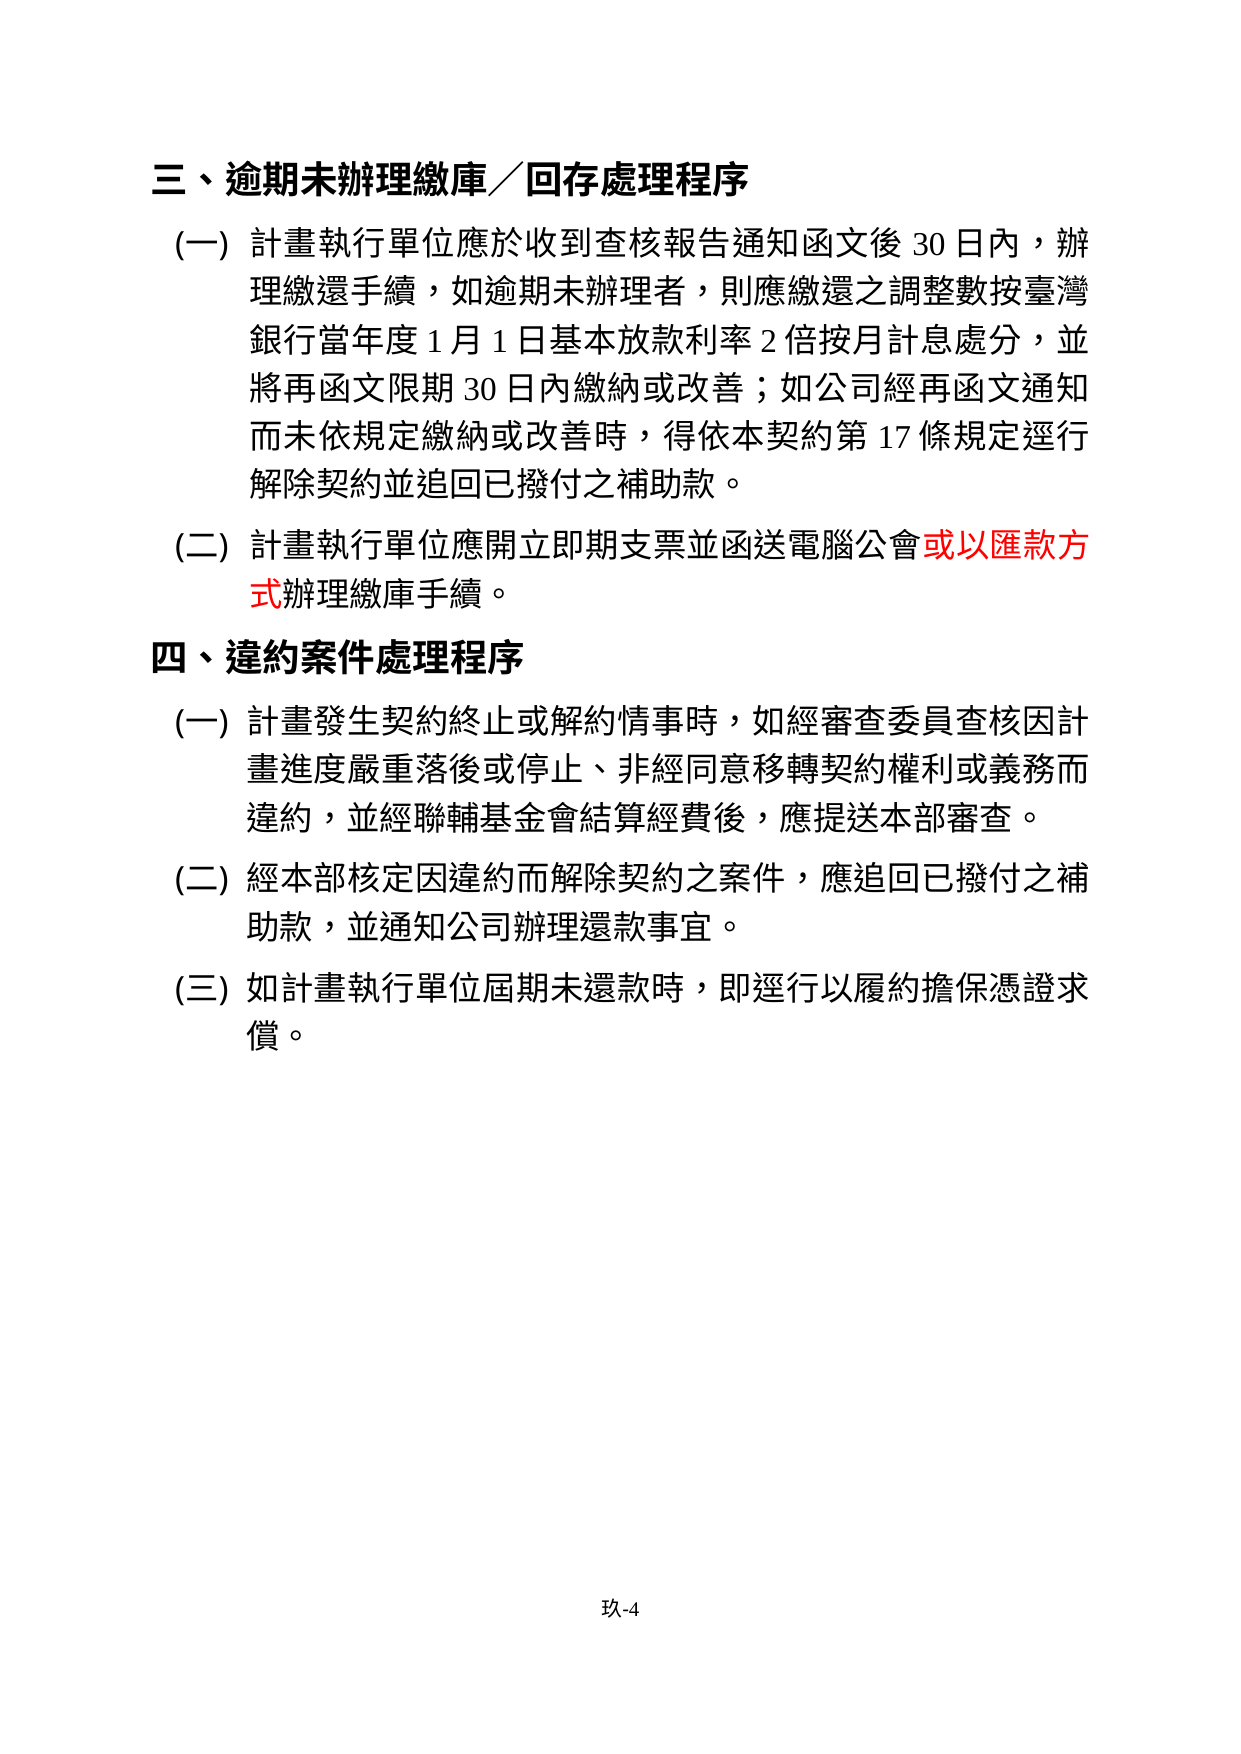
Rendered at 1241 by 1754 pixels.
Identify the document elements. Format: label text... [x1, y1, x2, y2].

list 經本部核定因違約而解除契約之案件，應追回已撥付之補助款，並通知公司辦理還款事宜。 [175, 852, 1090, 949]
subtitle 三、逾期未辦理繳庫／回存處理程序 [150, 150, 1090, 204]
list 計畫執行單位應於收到查核報告通知函文後30日內，辦理繳還手續，如逾期未辦理者，則應繳還之調整數按臺灣銀行當年度1月1日基本放款利率2倍按月計息處分，並將再函文限期30日內繳納或改善；如公司經再函文通知而未依規定繳納或改善時，得依本契約第17條規定逕行解除契約並追回已撥付之補助款。 [175, 217, 1090, 506]
subtitle 四、違約案件處理程序 [150, 628, 1090, 682]
list 計畫執行單位應開立即期支票並函送電腦公會或以匯款方式辦理繳庫手續。 [175, 519, 1090, 616]
list 計畫發生契約終止或解約情事時，如經審查委員查核因計畫進度嚴重落後或停止、非經同意移轉契約權利或義務而違約，並經聯輔基金會結算經費後，應提送本部審查。 [175, 695, 1090, 840]
list 如計畫執行單位屆期未還款時，即逕行以履約擔保憑證求償。 [175, 961, 1090, 1058]
